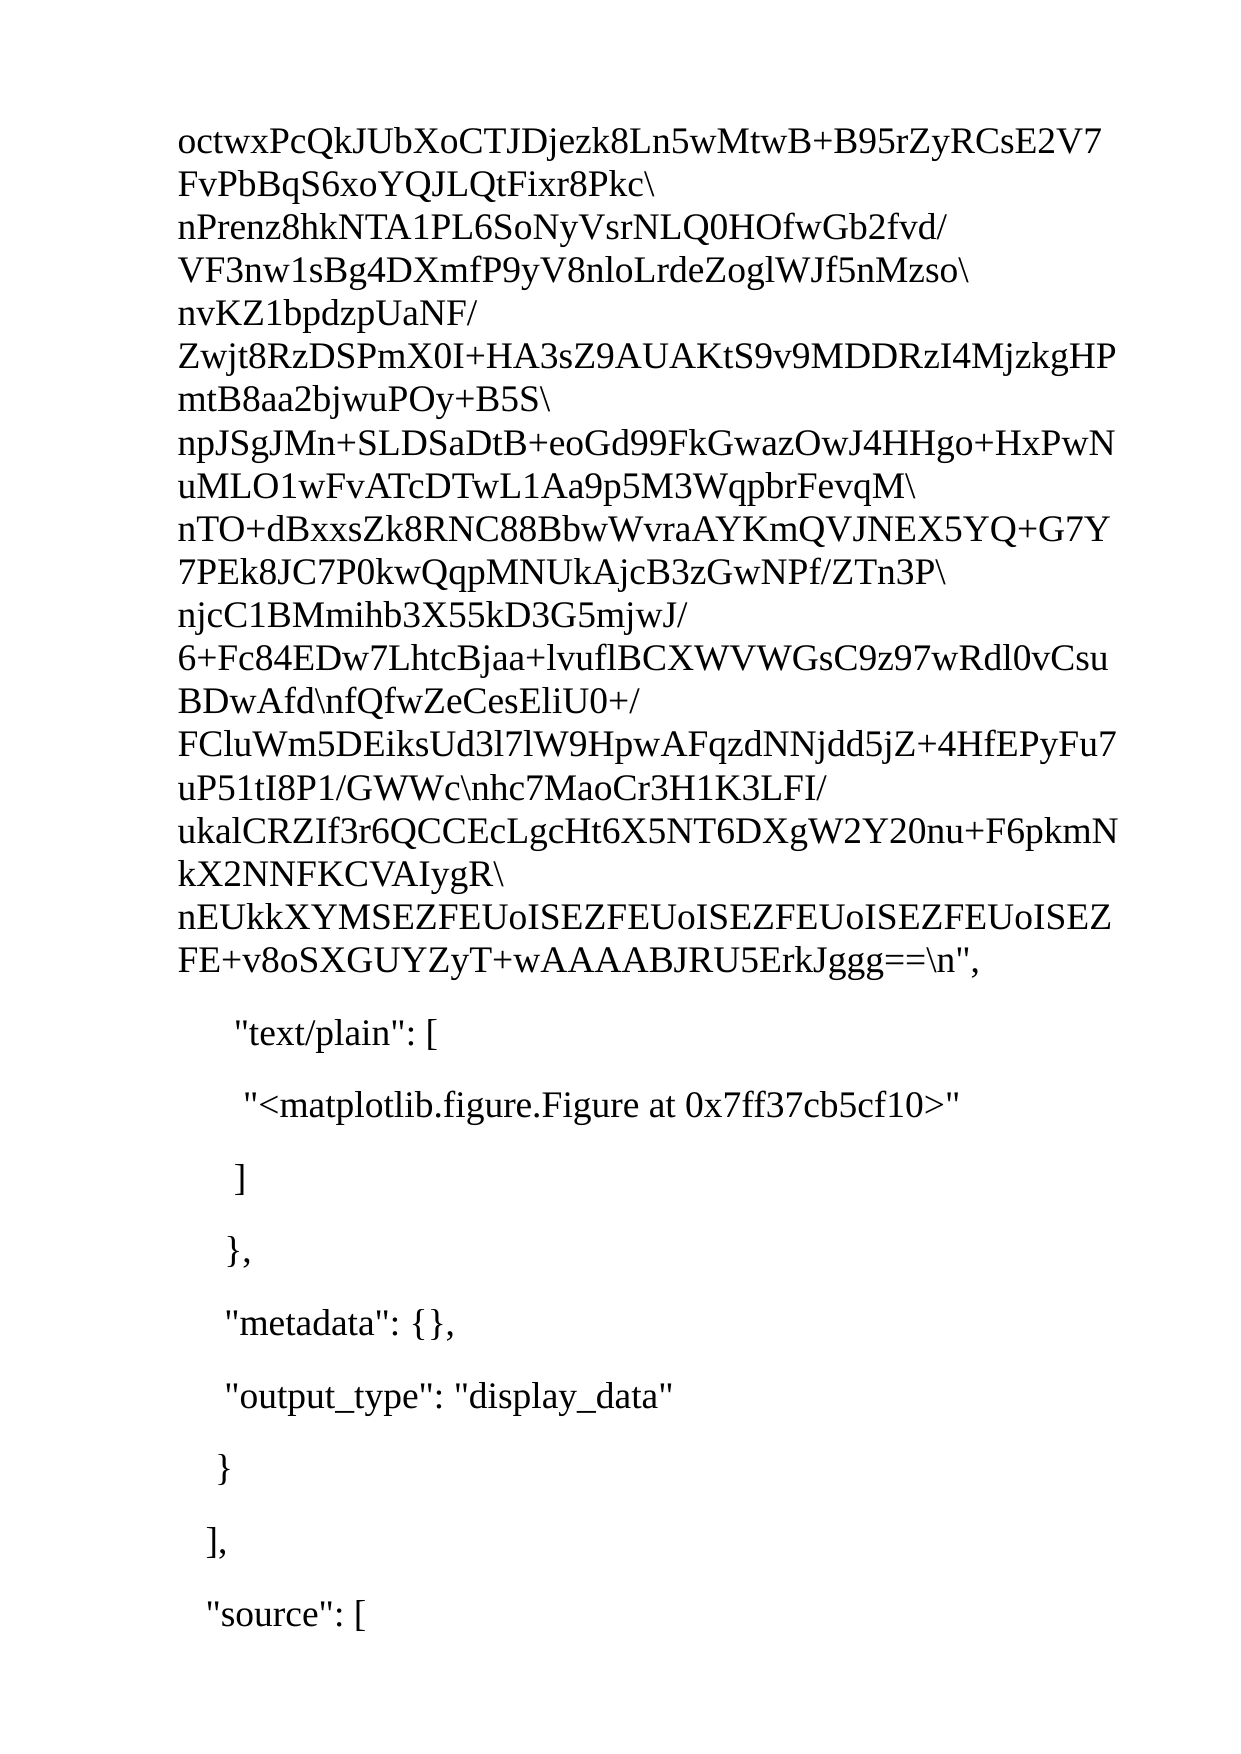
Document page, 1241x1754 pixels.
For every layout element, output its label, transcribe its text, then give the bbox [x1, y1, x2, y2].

list }, [177, 1228, 1122, 1271]
list "source": [ [177, 1591, 1122, 1634]
list "metadata": {}, [177, 1301, 1122, 1344]
list ] [177, 1155, 1122, 1198]
list "output_type": "display_data" [177, 1373, 1122, 1416]
list "text/plain": [ [177, 1010, 1122, 1053]
list octwxPcQkJUbXoCTJDjezk8Ln5wMtwB+B95rZyRCsE2V7FvPbBqS6xoYQJLQtFixr8Pkc\nPrenz8hkNTA1PL6SoNyVsrNLQ0HOfwGb2fvd/VF3nw1sBg4DXmfP9yV8nloLrdeZoglWJf5nMzso\nvKZ1bpdzpUaNF/Zwjt8RzDSPmX0I+HA3sZ9AUAKtS9v9MDDRzI4MjzkgHPmtB8aa2bjwuPOy+B5S\npJSgJMn+SLDSaDtB+eoGd99FkGwazOwJ4HHgo+HxPwNuMLO1wFvATcDTwL1Aa9p5M3WqpbrFevqM\nTO+dBxxsZk8RNC88BbwWvraAYKmQVJNEX5YQ+G7Y7PEk8JC7P0kwQqpMNUkAjcB3zGwNPf/ZTn3P\njcC1BMmihb3X55kD3G5mjwJ/6+Fc84EDw7LhtcBjaa+lvuflBCXWVWGsC9z97wRdl0vCsuBDwAfd\nfQfwZeCesEliU0+/FCluWm5DEiksUd3l7lW9HpwAFqzdNNjdd5jZ+4HfEPyFu7uP51tI8P1/GWWc\nhc7MaoCr3H1K3LFI/ukalCRZIf3r6QCCEcLgcHt6X5NT6DXgW2Y20nu+F6pkmNkX2NNFKCVAIygR\nEUkkXYMSEZFEUoISEZFEUoISEZFEUoISEZFEUoISEZFE+v8oSXGUYZyT+wAAAABJRU5ErkJggg==\n", [177, 118, 1122, 981]
list ], [177, 1518, 1122, 1561]
list } [177, 1446, 1122, 1489]
list "<matplotlib.figure.Figure at 0x7ff37cb5cf10>" [177, 1083, 1122, 1126]
